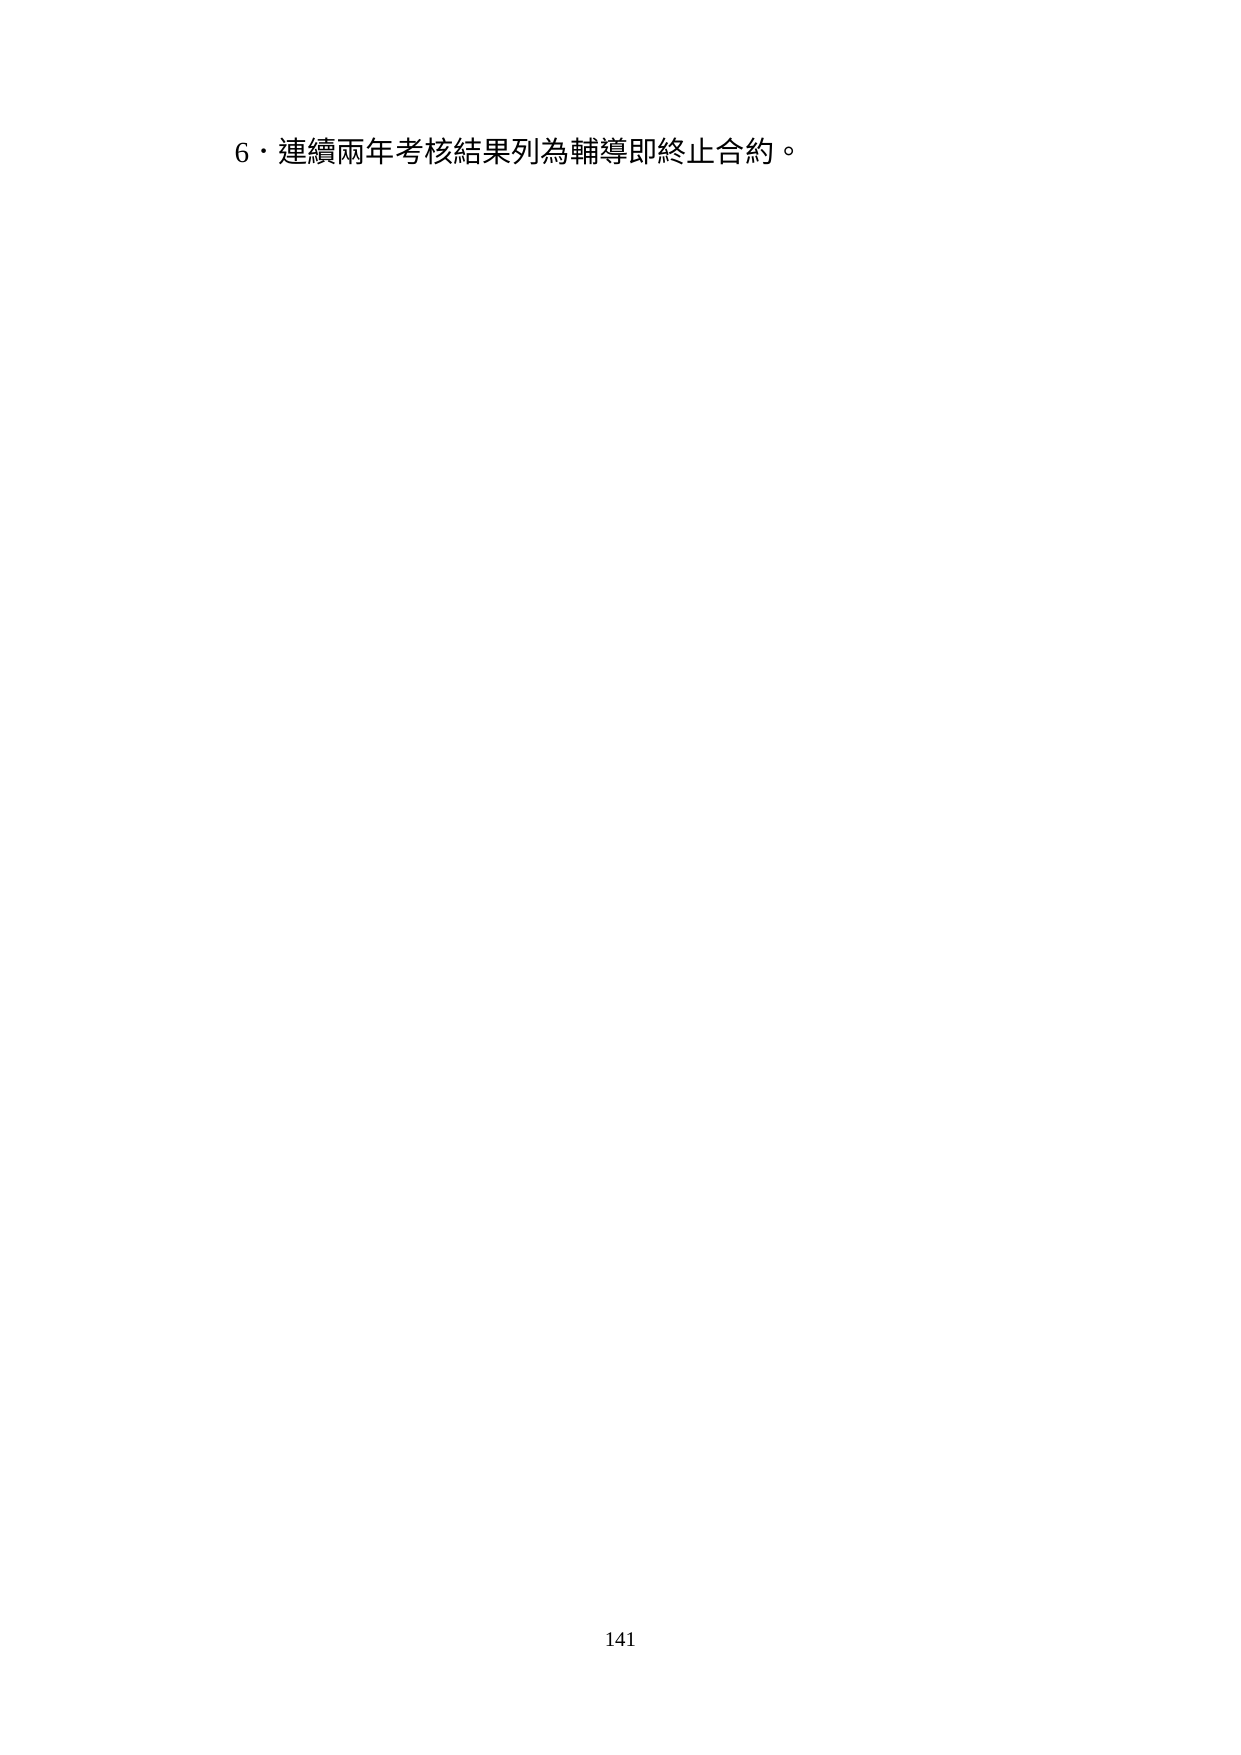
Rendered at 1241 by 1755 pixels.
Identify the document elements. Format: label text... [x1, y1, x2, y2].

text 6．連續兩年考核結果列為輔導即終止合約。 [234, 108, 1122, 170]
